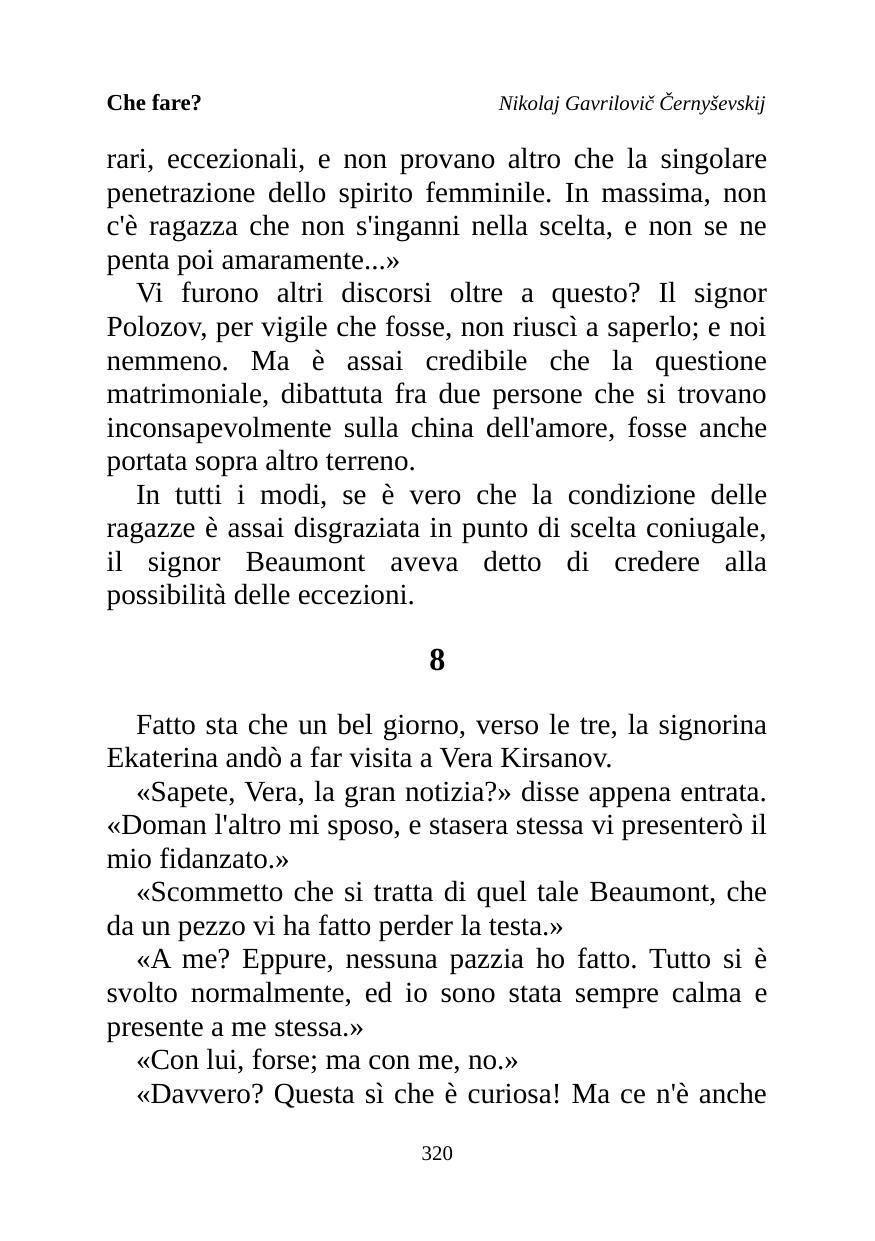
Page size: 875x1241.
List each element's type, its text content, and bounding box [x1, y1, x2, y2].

text «A me? Eppure, nessuna pazzia ho fatto. Tutto si è svolto normalmente, ed io sono stata sempre calma e presente a me stessa.» [106, 942, 768, 1042]
subtitle 8 [106, 640, 768, 677]
text Vi furono altri discorsi oltre a questo? Il signor Polozov, per vigile che fosse, non riuscì a saperlo; e noi nemmeno. Ma è assai credibile che la questione matrimoniale, dibattuta fra due persone che si trovano inconsapevolmente sulla china dell'amore, fosse anche portata sopra altro terreno. [106, 276, 768, 477]
text «Con lui, forse; ma con me, no.» [106, 1042, 768, 1076]
text «Sapete, Vera, la gran notizia?» disse appena entrata. «Doman l'altro mi sposo, e stasera stessa vi presenterò il mio fidanzato.» [106, 774, 768, 874]
text rari, eccezionali, e non provano altro che la singolare penetrazione dello spirito femminile. In massima, non c'è ragazza che non s'inganni nella scelta, e non se ne penta poi amaramente...» [106, 141, 768, 276]
text In tutti i modi, se è vero che la condizione delle ragazze è assai disgraziata in punto di scelta coniugale, il signor Beaumont aveva detto di credere alla possibilità delle eccezioni. [106, 477, 768, 611]
text Fatto sta che un bel giorno, verso le tre, la signorina Ekaterina andò a far visita a Vera Kirsanov. [106, 707, 768, 774]
text «Scommetto che si tratta di quel tale Beaumont, che da un pezzo vi ha fatto perder la testa.» [106, 874, 768, 942]
text «Davvero? Questa sì che è curiosa! Ma ce n'è anche [106, 1076, 768, 1109]
